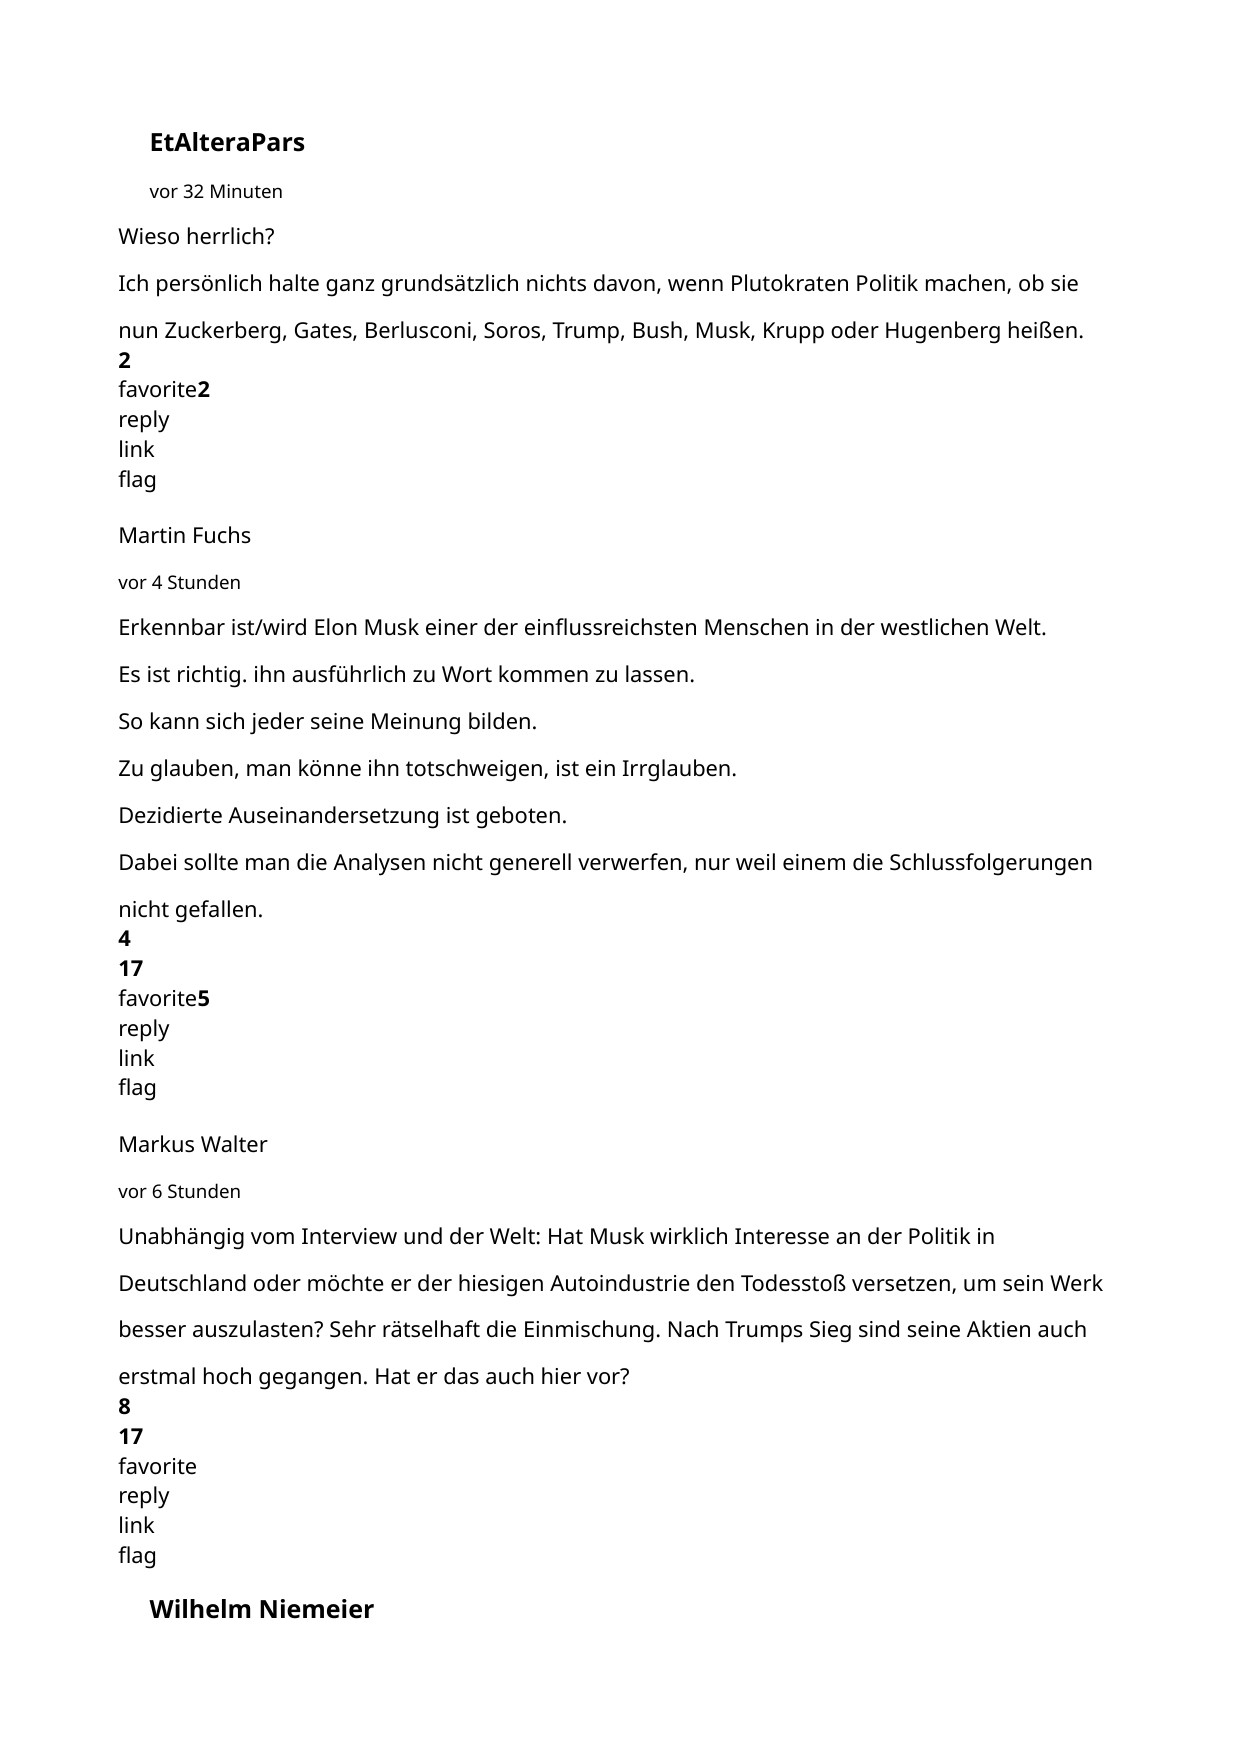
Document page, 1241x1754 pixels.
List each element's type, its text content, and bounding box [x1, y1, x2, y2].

text flag [118, 1540, 1122, 1570]
text link [118, 1510, 1122, 1540]
text reply [118, 1013, 1122, 1042]
text 17 [118, 1421, 1122, 1451]
text Unabhängig vom Interview und der Welt: Hat Musk wirklich Interesse an der Politik in Deutschland oder möchte er der hiesigen Autoindustrie den Todesstoß versetzen, um sein Werk besser auszulasten? Sehr rätselhaft die Einmischung. Nach Trumps Sieg sind seine Aktien auch erstmal hoch gegangen. Hat er das auch hier vor? [118, 1204, 1122, 1391]
text 2 [118, 345, 1122, 374]
text Wieso herrlich? Ich persönlich halte ganz grundsätzlich nichts davon, wenn Plutokraten Politik machen, ob sie nun Zuckerberg, Gates, Berlusconi, Soros, Trump, Bush, Musk, Krupp oder Hugenberg heißen. [118, 204, 1122, 345]
text flag [118, 464, 1122, 494]
text EtAlteraPars [149, 118, 1114, 159]
text vor 4 Stunden [118, 566, 1122, 595]
text link [118, 434, 1122, 464]
text 8 [118, 1391, 1122, 1421]
text 4 [118, 923, 1122, 953]
text 17 [118, 953, 1122, 983]
text reply [118, 404, 1122, 434]
text flag [118, 1072, 1122, 1102]
text Markus Walter [118, 1118, 1114, 1158]
text favorite [118, 1451, 1122, 1481]
text Erkennbar ist/wird Elon Musk einer der einflussreichsten Menschen in der westlichen Welt. Es ist richtig. ihn ausführlich zu Wort kommen zu lassen. So kann sich jeder seine Meinung bilden. Zu glauben, man könne ihn totschweigen, ist ein Irrglauben. Dezidierte Auseinandersetzung ist geboten. Dabei sollte man die Analysen nicht generell verwerfen, nur weil einem die Schlussfolgerungen nicht gefallen. [118, 595, 1122, 923]
text Wilhelm Niemeier [149, 1586, 1114, 1626]
text reply [118, 1481, 1122, 1510]
text vor 6 Stunden [118, 1174, 1122, 1204]
text vor 32 Minuten [149, 174, 1122, 204]
text favorite5 [118, 983, 1122, 1013]
text link [118, 1042, 1122, 1072]
text Martin Fuchs [118, 509, 1114, 550]
text favorite2 [118, 374, 1122, 404]
